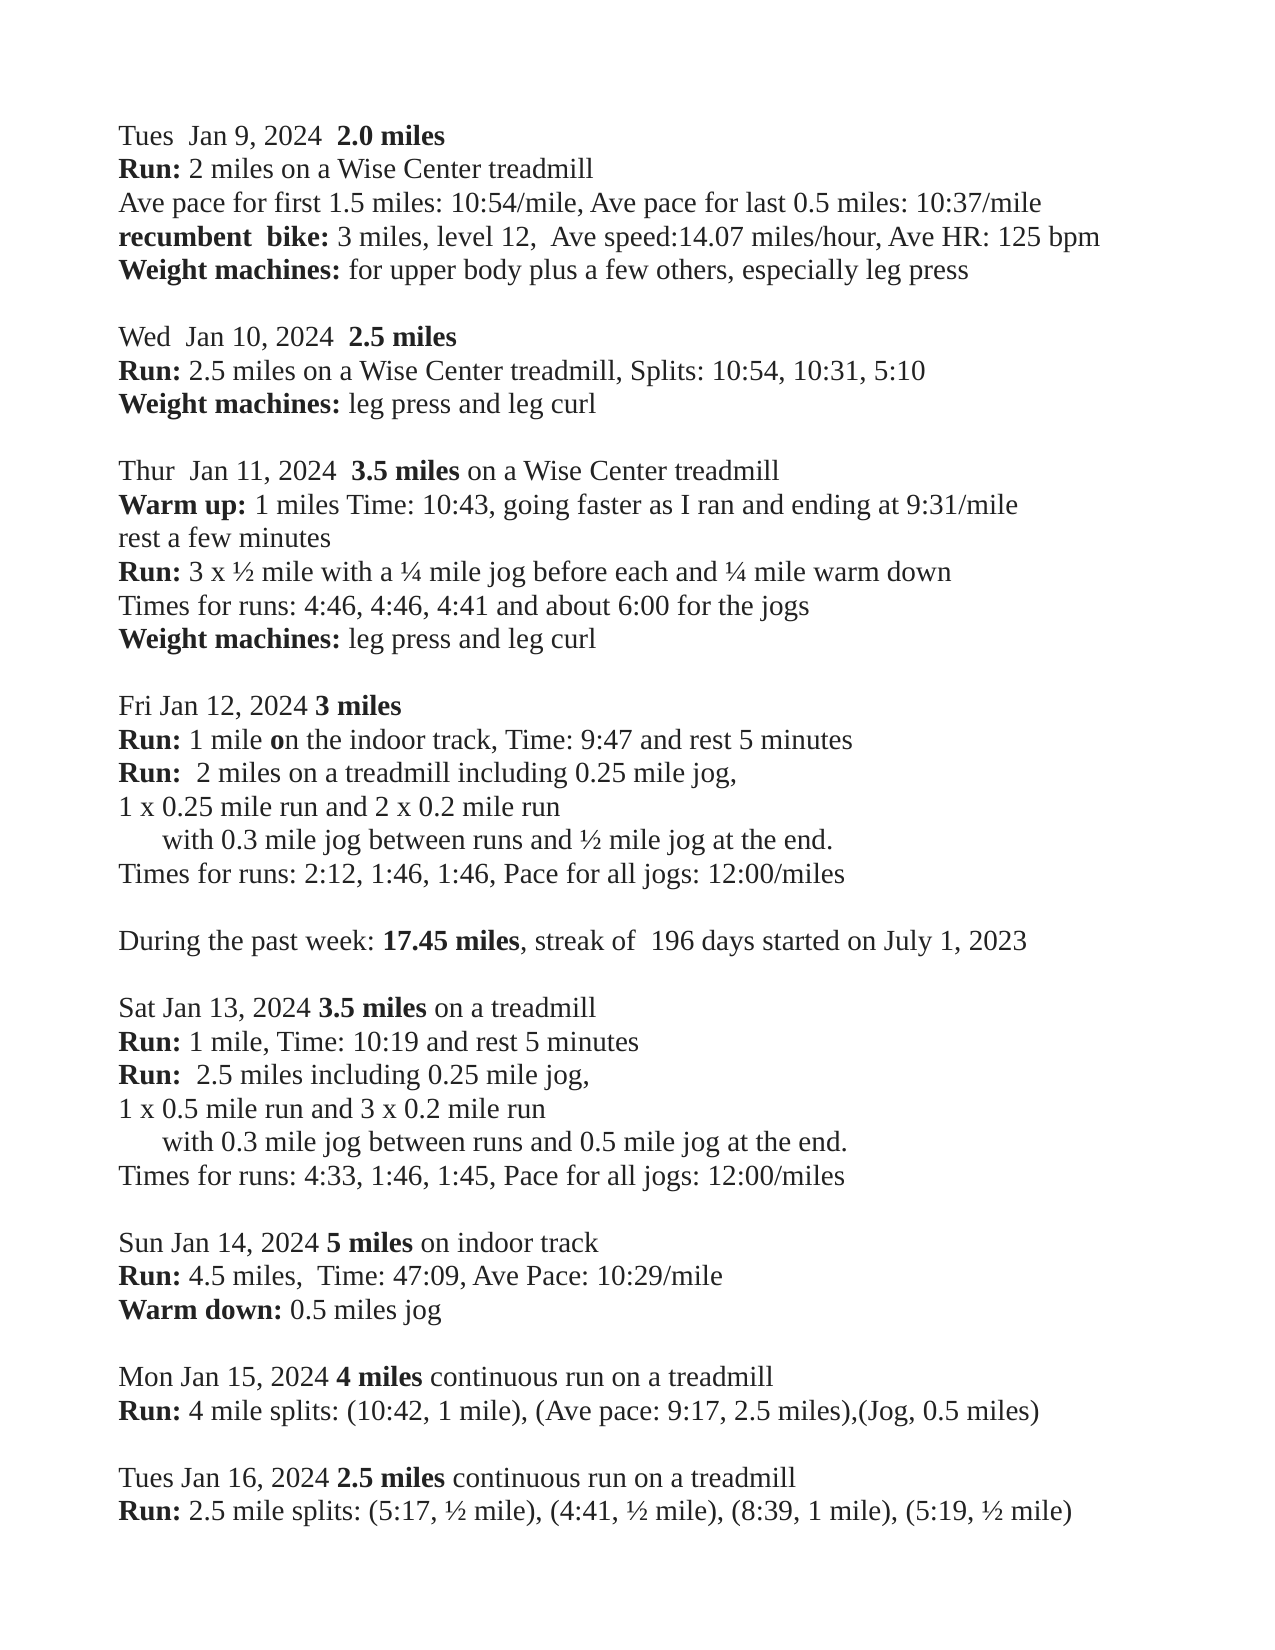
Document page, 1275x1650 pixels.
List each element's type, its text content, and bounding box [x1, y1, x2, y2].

text Run: 3 x ½ mile with a ¼ mile jog before each and ¼ mile warm down [118, 554, 1161, 588]
text Run: 2 miles on a treadmill including 0.25 mile jog, [118, 755, 1161, 789]
text Thur Jan 11, 2024 3.5 miles on a Wise Center treadmill [118, 453, 1161, 487]
text Wed Jan 10, 2024 2.5 miles [118, 319, 1161, 353]
text Tues Jan 16, 2024 2.5 miles continuous run on a treadmill [118, 1460, 1161, 1493]
text Ave pace for first 1.5 miles: 10:54/mile, Ave pace for last 0.5 miles: 10:37/mile [118, 185, 1161, 219]
text Tues Jan 9, 2024 2.0 miles [118, 118, 1161, 152]
text rest a few minutes [118, 521, 1161, 554]
text Mon Jan 15, 2024 4 miles continuous run on a treadmill [118, 1359, 1161, 1393]
text Warm down: 0.5 miles jog [118, 1292, 1161, 1326]
text with 0.3 mile jog between runs and 0.5 mile jog at the end. [118, 1124, 1161, 1158]
text Warm up: 1 miles Time: 10:43, going faster as I ran and ending at 9:31/mile [118, 487, 1161, 521]
text Run: 1 mile, Time: 10:19 and rest 5 minutes [118, 1024, 1161, 1057]
text Weight machines: leg press and leg curl [118, 386, 1161, 420]
text Run: 4.5 miles, Time: 47:09, Ave Pace: 10:29/mile [118, 1258, 1161, 1292]
text 1 x 0.25 mile run and 2 x 0.2 mile run [118, 789, 1161, 822]
text Sat Jan 13, 2024 3.5 miles on a treadmill [118, 990, 1161, 1024]
text Times for runs: 2:12, 1:46, 1:46, Pace for all jogs: 12:00/miles [118, 856, 1161, 889]
text Run: 2.5 mile splits: (5:17, ½ mile), (4:41, ½ mile), (8:39, 1 mile), (5:19, ½ mile) [118, 1493, 1161, 1527]
text Fri Jan 12, 2024 3 miles [118, 688, 1161, 722]
text Weight machines: for upper body plus a few others, especially leg press [118, 252, 1161, 286]
text 1 x 0.5 mile run and 3 x 0.2 mile run [118, 1091, 1161, 1124]
text with 0.3 mile jog between runs and ½ mile jog at the end. [118, 822, 1161, 856]
text Weight machines: leg press and leg curl [118, 621, 1161, 655]
text recumbent bike: 3 miles, level 12, Ave speed:14.07 miles/hour, Ave HR: 125 bpm [118, 219, 1161, 252]
text Run: 2.5 miles on a Wise Center treadmill, Splits: 10:54, 10:31, 5:10 [118, 353, 1161, 386]
text During the past week: 17.45 miles, streak of 196 days started on July 1, 2023 [118, 923, 1161, 957]
text Run: 2 miles on a Wise Center treadmill [118, 152, 1161, 185]
text Times for runs: 4:46, 4:46, 4:41 and about 6:00 for the jogs [118, 588, 1161, 621]
text Times for runs: 4:33, 1:46, 1:45, Pace for all jogs: 12:00/miles [118, 1158, 1161, 1191]
text Run: 2.5 miles including 0.25 mile jog, [118, 1057, 1161, 1091]
text Run: 4 mile splits: (10:42, 1 mile), (Ave pace: 9:17, 2.5 miles),(Jog, 0.5 miles) [118, 1393, 1161, 1426]
text Run: 1 mile on the indoor track, Time: 9:47 and rest 5 minutes [118, 722, 1161, 755]
text Sun Jan 14, 2024 5 miles on indoor track [118, 1225, 1161, 1258]
